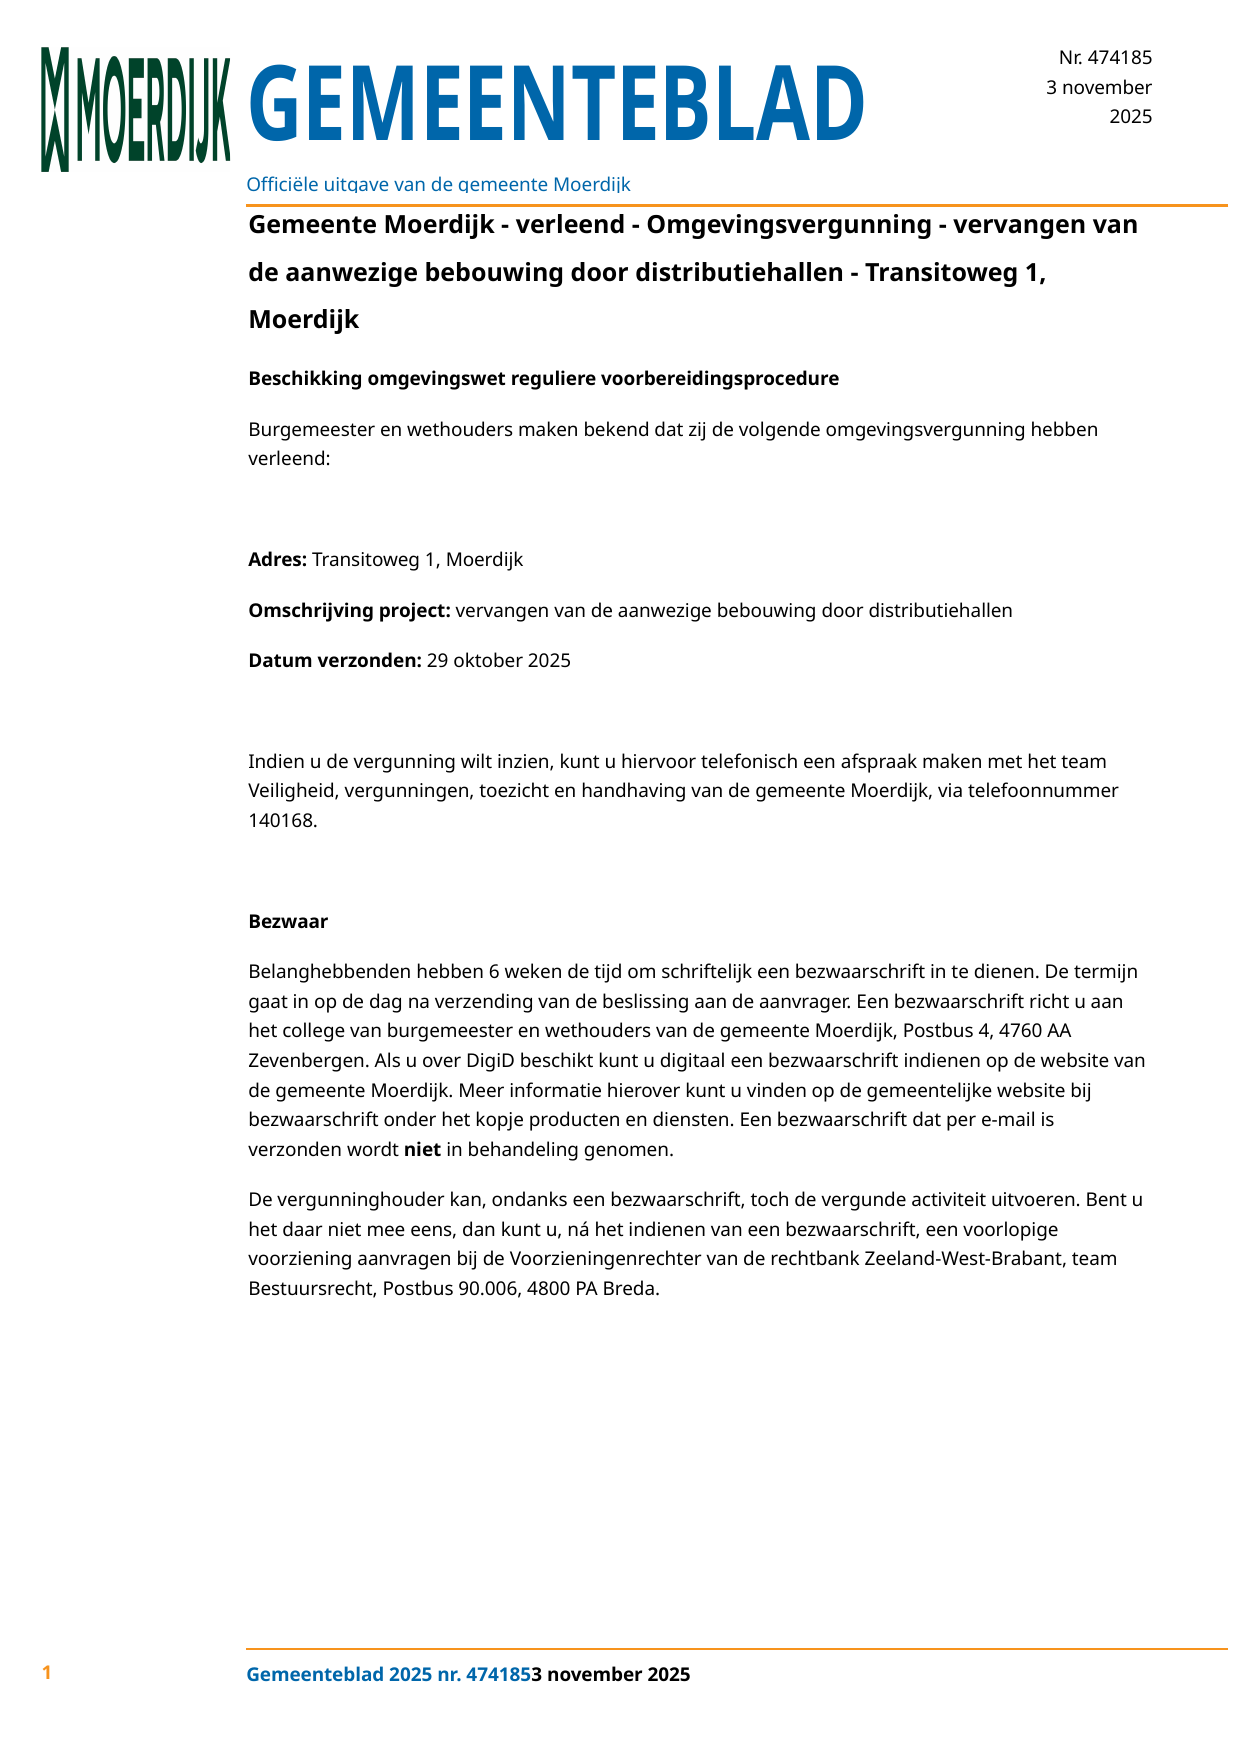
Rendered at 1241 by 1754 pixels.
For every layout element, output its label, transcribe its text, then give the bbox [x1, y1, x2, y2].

text Omschrijving project: vervangen van de aanwezige bebouwing door distributiehallen [248, 597, 1152, 622]
text Burgemeester en wethouders maken bekend dat zij de volgende omgevingsvergunning hebben verleend: [248, 416, 1152, 471]
text Bezwaar [248, 908, 1152, 934]
text De vergunninghouder kan, ondanks een bezwaarschrift, toch de vergunde activiteit uitvoeren. Bent u het daar niet mee eens, dan kunt u, ná het indienen van een bezwaarschrift, een voorlopige voorziening aanvragen bij de Voorzieningenrechter van de rechtbank Zeeland-West-Brabant, team Bestuursrecht, Postbus 90.006, 4800 PA Breda. [248, 1186, 1152, 1301]
picture [41, 47, 231, 172]
text Belanghebbenden hebben 6 weken de tijd om schriftelijk een bezwaarschrift in te dienen. De termijn gaat in op de dag na verzending van de beslissing aan de aanvrager. Een bezwaarschrift richt u aan het college van burgemeester en wethouders van de gemeente Moerdijk, Postbus 4, 4760 AA Zevenbergen. Als u over DigiD beschikt kunt u digitaal een bezwaarschrift indienen op de website van de gemeente Moerdijk. Meer informatie hierover kunt u vinden op de gemeentelijke website bij bezwaarschrift onder het kopje producten en diensten. Een bezwaarschrift dat per e-mail is verzonden wordt niet in behandeling genomen. [248, 958, 1152, 1162]
text Indien u de vergunning wilt inzien, kunt u hiervoor telefonisch een afspraak maken met het team Veiligheid, vergunningen, toezicht en handhaving van de gemeente Moerdijk, via telefoonnummer 140168. [248, 748, 1152, 833]
text Datum verzonden: 29 oktober 2025 [248, 647, 1152, 673]
text Adres: Transitoweg 1, Moerdijk [248, 546, 1152, 572]
text Beschikking omgevingswet reguliere voorbereidingsprocedure [248, 366, 1152, 391]
text Gemeente Moerdijk - verleend - Omgevingsvergunning - vervangen van de aanwezige bebouwing door distributiehallen - Transitoweg 1, Moerdijk [248, 207, 1152, 336]
